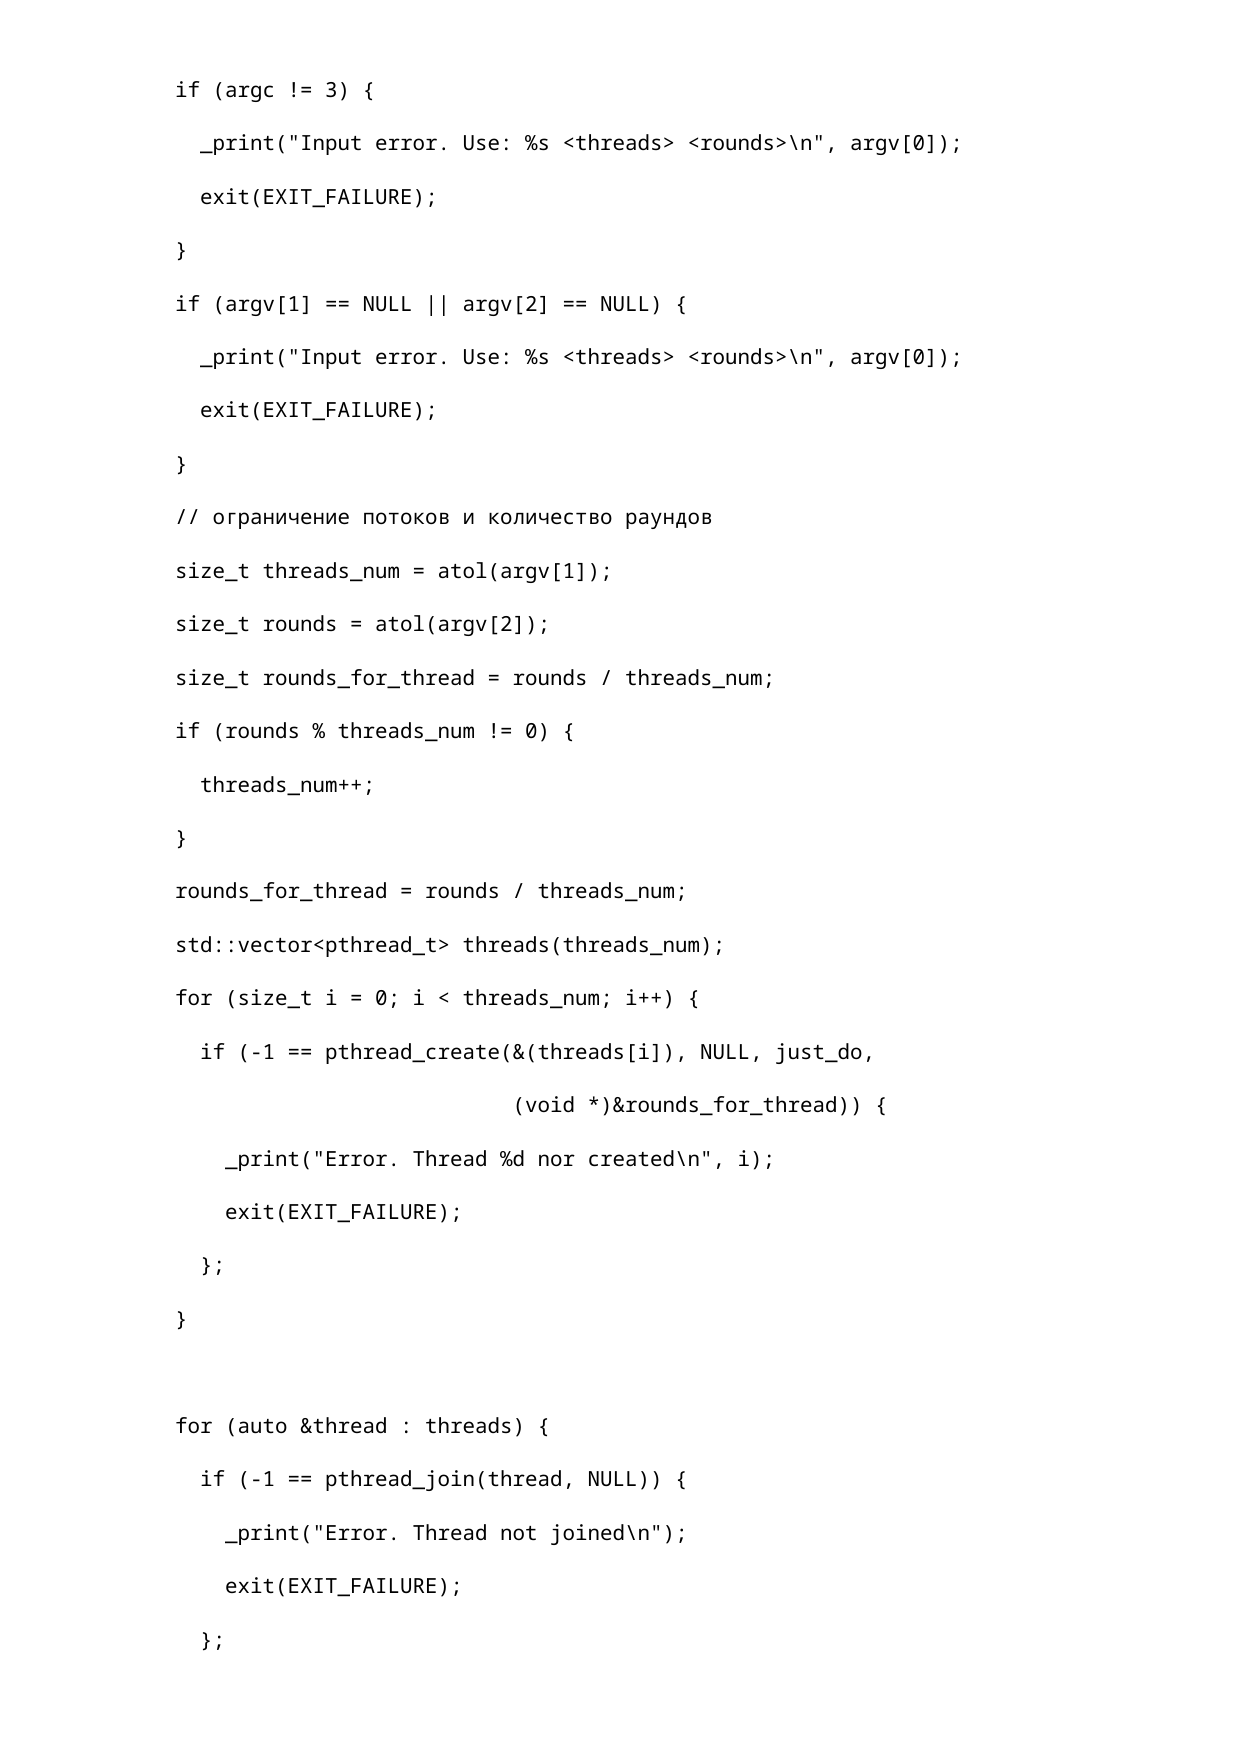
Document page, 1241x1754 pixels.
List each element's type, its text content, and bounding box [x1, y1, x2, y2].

text size_t threads_num = atol(argv[1]); [150, 556, 1147, 584]
text _print("Error. Thread %d nor created\n", i); [150, 1144, 1147, 1172]
text _print("Input error. Use: %s <threads> <rounds>\n", argv[0]); [150, 342, 1147, 371]
text }; [150, 1625, 1147, 1653]
text _print("Input error. Use: %s <threads> <rounds>\n", argv[0]); [150, 128, 1147, 157]
text // ограничение потоков и количество раундов [150, 502, 1147, 531]
text } [150, 235, 1147, 264]
text for (size_t i = 0; i < threads_num; i++) { [150, 983, 1147, 1012]
text rounds_for_thread = rounds / threads_num; [150, 877, 1147, 905]
text if (rounds % threads_num != 0) { [150, 716, 1147, 745]
text _print("Error. Thread not joined\n"); [150, 1518, 1147, 1546]
text if (-1 == pthread_create(&(threads[i]), NULL, just_do, [150, 1037, 1147, 1065]
text exit(EXIT_FAILURE); [150, 182, 1147, 210]
text } [150, 823, 1147, 852]
text }; [150, 1251, 1147, 1279]
text size_t rounds_for_thread = rounds / threads_num; [150, 663, 1147, 691]
text exit(EXIT_FAILURE); [150, 396, 1147, 424]
text std::vector<pthread_t> threads(threads_num); [150, 930, 1147, 958]
text if (-1 == pthread_join(thread, NULL)) { [150, 1464, 1147, 1493]
text if (argv[1] == NULL || argv[2] == NULL) { [150, 289, 1147, 317]
text if (argc != 3) { [150, 75, 1147, 103]
text threads_num++; [150, 770, 1147, 798]
text } [150, 449, 1147, 477]
text for (auto &thread : threads) { [150, 1411, 1147, 1439]
text } [150, 1304, 1147, 1332]
text (void *)&rounds_for_thread)) { [150, 1090, 1147, 1119]
text exit(EXIT_FAILURE); [150, 1571, 1147, 1600]
text size_t rounds = atol(argv[2]); [150, 609, 1147, 638]
text exit(EXIT_FAILURE); [150, 1197, 1147, 1226]
